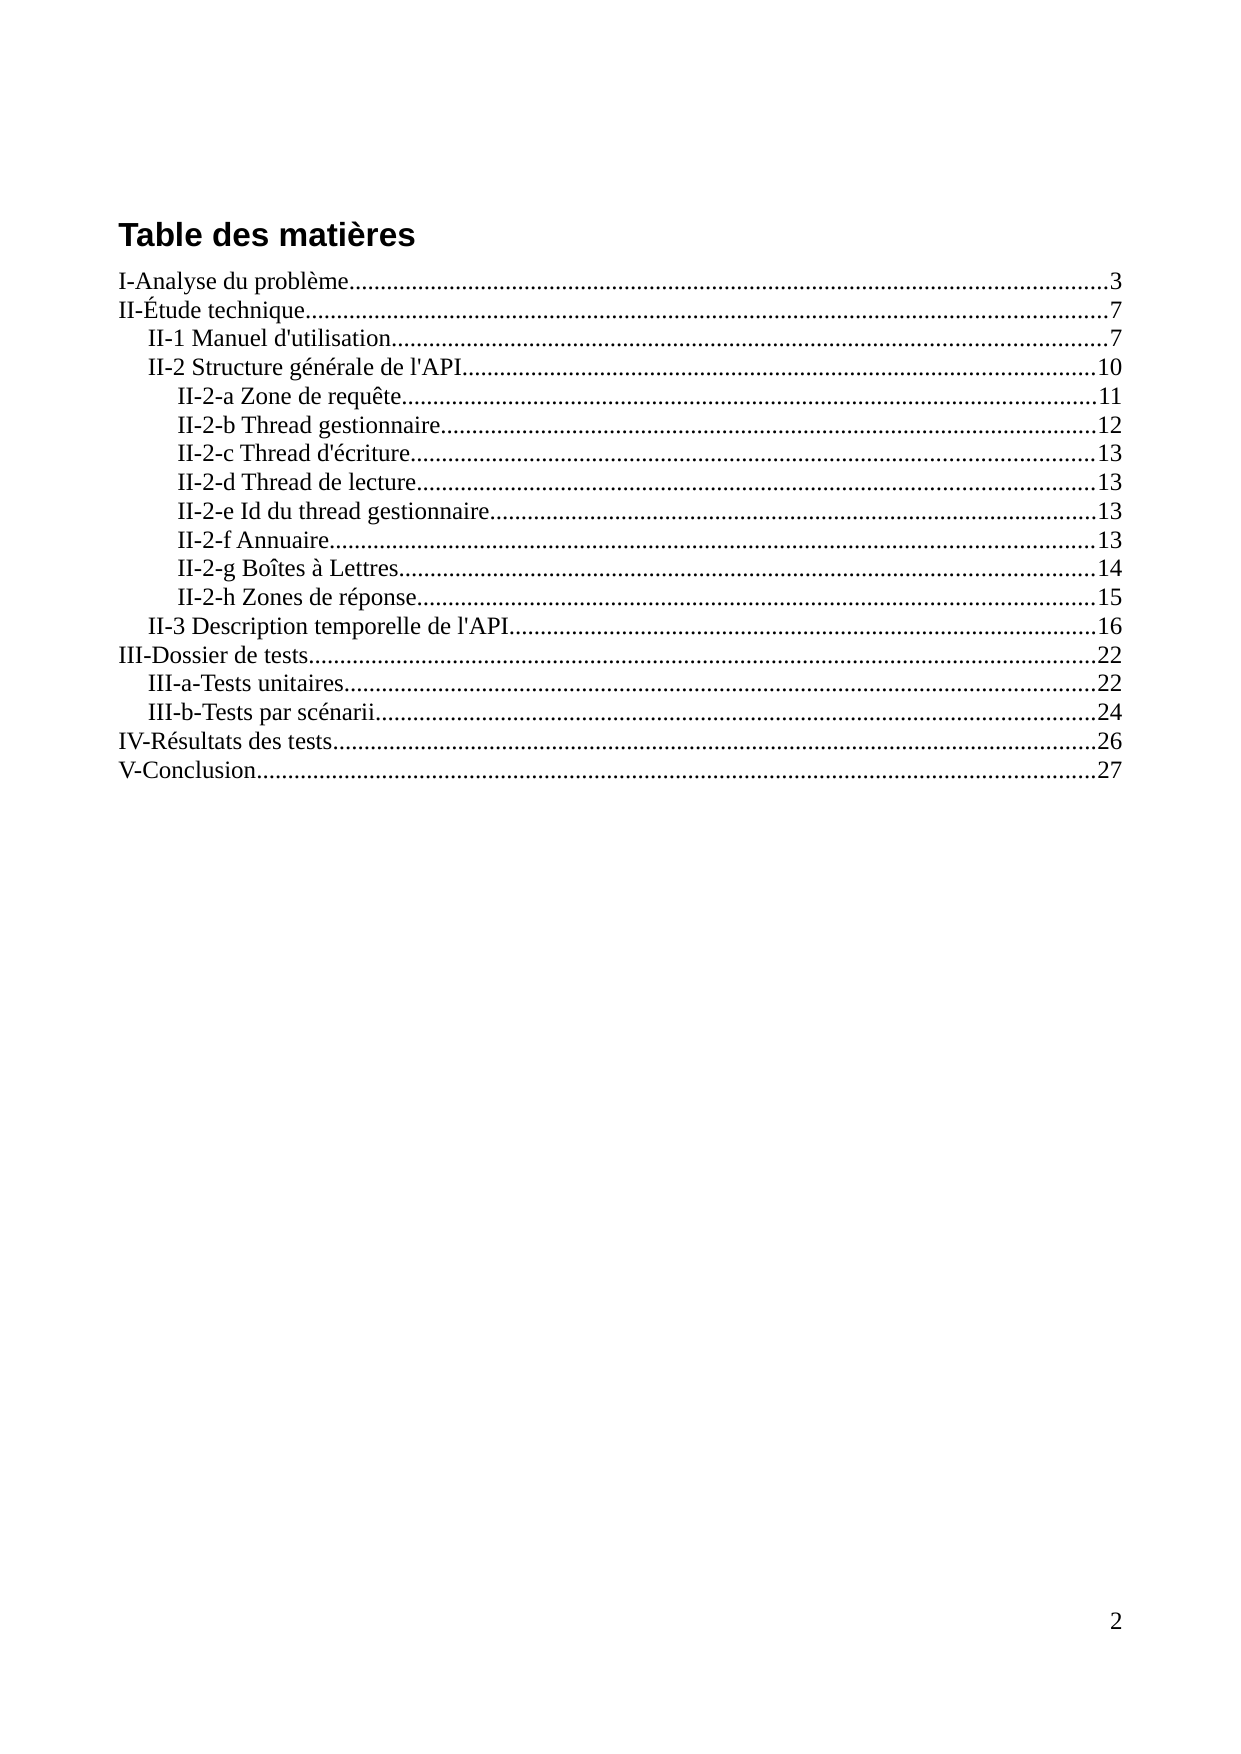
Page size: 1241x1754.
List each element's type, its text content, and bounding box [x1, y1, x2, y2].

text II-2-d Thread de lecture 13 [177, 467, 1122, 496]
text II-2-e Id du thread gestionnaire 13 [177, 496, 1122, 525]
text II-2 Structure générale de l'API 10 [148, 352, 1122, 381]
text II-2-h Zones de réponse 15 [177, 582, 1122, 611]
text I-Analyse du problème 3 [118, 266, 1122, 295]
text II-1 Manuel d'utilisation 7 [148, 323, 1122, 352]
text II-3 Description temporelle de l'API 16 [148, 611, 1122, 640]
text II-2-c Thread d'écriture 13 [177, 438, 1122, 467]
text III-b-Tests par scénarii 24 [148, 697, 1122, 726]
text II-Étude technique 7 [118, 295, 1122, 323]
text II-2-g Boîtes à Lettres 14 [177, 553, 1122, 582]
text III-a-Tests unitaires 22 [148, 668, 1122, 697]
text II-2-a Zone de requête 11 [177, 381, 1122, 410]
text II-2-b Thread gestionnaire 12 [177, 410, 1122, 438]
text II-2-f Annuaire 13 [177, 525, 1122, 553]
text III-Dossier de tests 22 [118, 640, 1122, 668]
text IV-Résultats des tests 26 [118, 726, 1122, 755]
subtitle Table des matières [118, 215, 1122, 253]
text V-Conclusion 27 [118, 755, 1122, 783]
